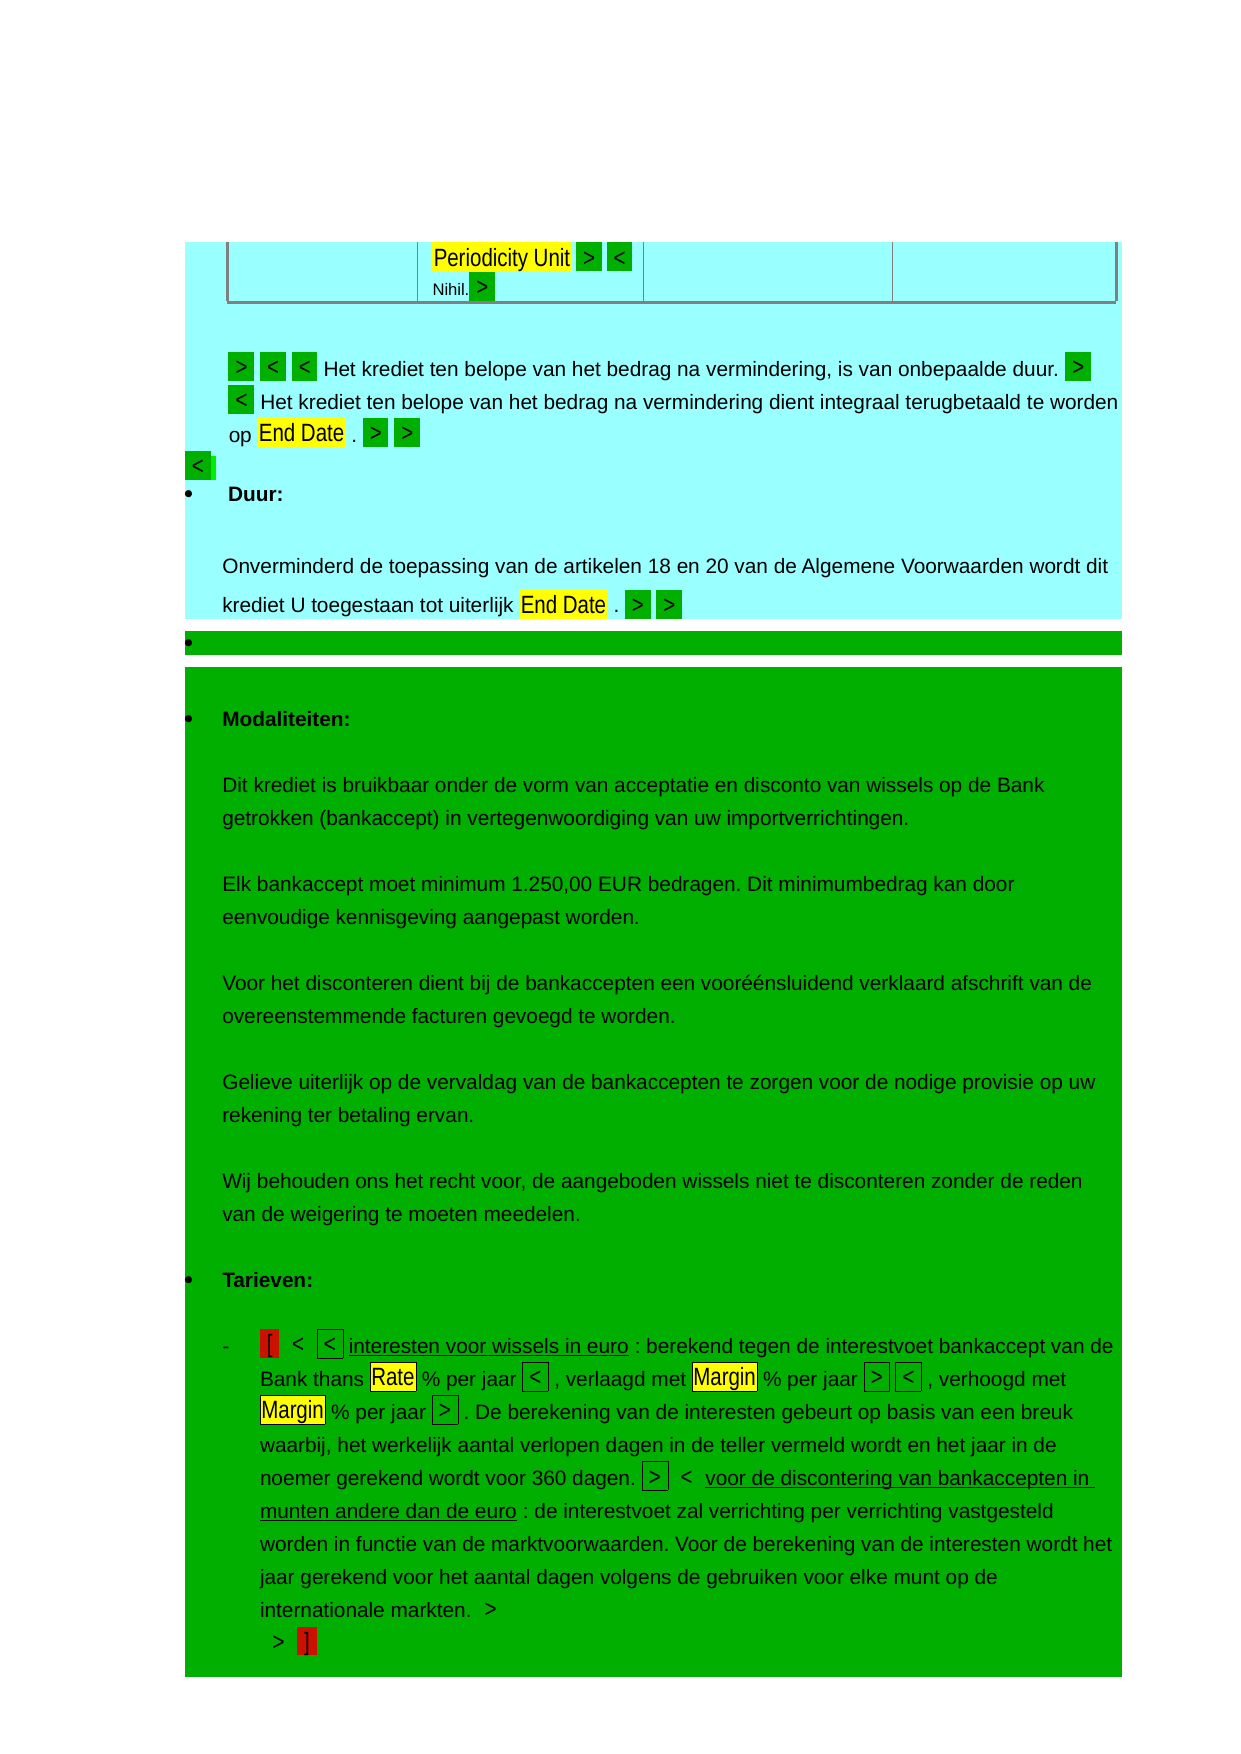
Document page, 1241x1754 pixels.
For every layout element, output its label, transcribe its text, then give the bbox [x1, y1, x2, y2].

list [211, 457, 215, 479]
table_header [643, 304, 892, 350]
list > [657, 590, 681, 619]
text Het krediet ten belope van het bedrag na vermindering, is van onbepaalde duur. Het krediet ten belope van het bedrag na vermindering dient integraal terugbetaald te worden op . [228, 350, 1122, 449]
table_header [893, 242, 1115, 301]
table_header Om de Nihil. [418, 242, 643, 301]
text Wij behouden ons het recht voor, de aangeboden wissels niet te disconteren zonder de reden van de weigering te moeten meedelen. [222, 1162, 1122, 1228]
text < [186, 451, 209, 480]
text < [293, 352, 316, 381]
table_header [229, 242, 417, 301]
list > [479, 1593, 502, 1622]
list Margin [693, 1363, 756, 1391]
list < [318, 1330, 341, 1358]
table_header [644, 242, 892, 301]
list > [643, 1462, 667, 1490]
text Dit krediet is bruikbaar onder de vorm van acceptatie en disconto van wissels op de Bank getrokken (bankaccept) in vertegenwoordiging van uw importverrichtingen. [222, 766, 1122, 832]
text > [1066, 352, 1090, 381]
list < [897, 1363, 920, 1391]
list ] [298, 1627, 316, 1655]
list > [626, 590, 649, 619]
list Duur: Onverminderd de toepassing van de artikelen 18 en 20 van de Algemene Voorwaarden wordt dit krediet U toegestaan tot uiterlijk . [185, 482, 1122, 619]
text Elk bankaccept moet minimum 1.250,00 EUR bedragen. Dit minimumbedrag kan door eenvoudige kennisgeving aangepast worden. [222, 865, 1122, 931]
text > [396, 418, 419, 447]
list Tarieven: [185, 1261, 1122, 1294]
text > [230, 352, 253, 381]
list < [675, 1461, 698, 1490]
text < [230, 385, 253, 414]
text [211, 457, 215, 479]
text Gelieve uiterlijk op de vervaldag van de bankaccepten te zorgen voor de nodige provisie op uw rekening ter betaling ervan. [222, 1063, 1122, 1129]
list Rate [371, 1363, 414, 1391]
list > [433, 1396, 456, 1424]
text > [364, 418, 387, 447]
list interesten voor wissels in euro : berekend tegen de interestvoet bankaccept van de Bank thans % per jaar , verlaagd met % per jaar , verhoogd met % per jaar . De berekening van de interesten gebeurt op basis van een breuk waarbij, het werkelijk aantal verlopen dagen in de teller vermeld wordt en het jaar in de noemer gerekend wordt voor 360 dagen. voor de discontering van bankaccepten in munten andere dan de euro : de interestvoet zal verrichting per verrichting vastgesteld worden in functie van de marktvoorwaarden. Voor de berekening van de interesten wordt het jaar gerekend voor het aantal dagen volgens de gebruiken voor elke munt op de internationale markten. [222, 1327, 1122, 1657]
list Margin [261, 1396, 324, 1424]
list Modaliteiten: [185, 700, 1122, 733]
table_header [417, 304, 643, 350]
text < [261, 352, 285, 381]
table_header [892, 304, 1116, 350]
list > [865, 1363, 888, 1391]
list < [286, 1329, 310, 1358]
table_header [227, 304, 417, 350]
list [ [261, 1329, 278, 1358]
text Voor het disconteren dient bij de bankaccepten een vooréénsluidend verklaard afschrift van de overeenstemmende facturen gevoegd te worden. [222, 964, 1122, 1030]
list < [523, 1363, 547, 1391]
list End Date [521, 590, 606, 619]
text End Date [259, 418, 344, 447]
list > [267, 1627, 290, 1655]
